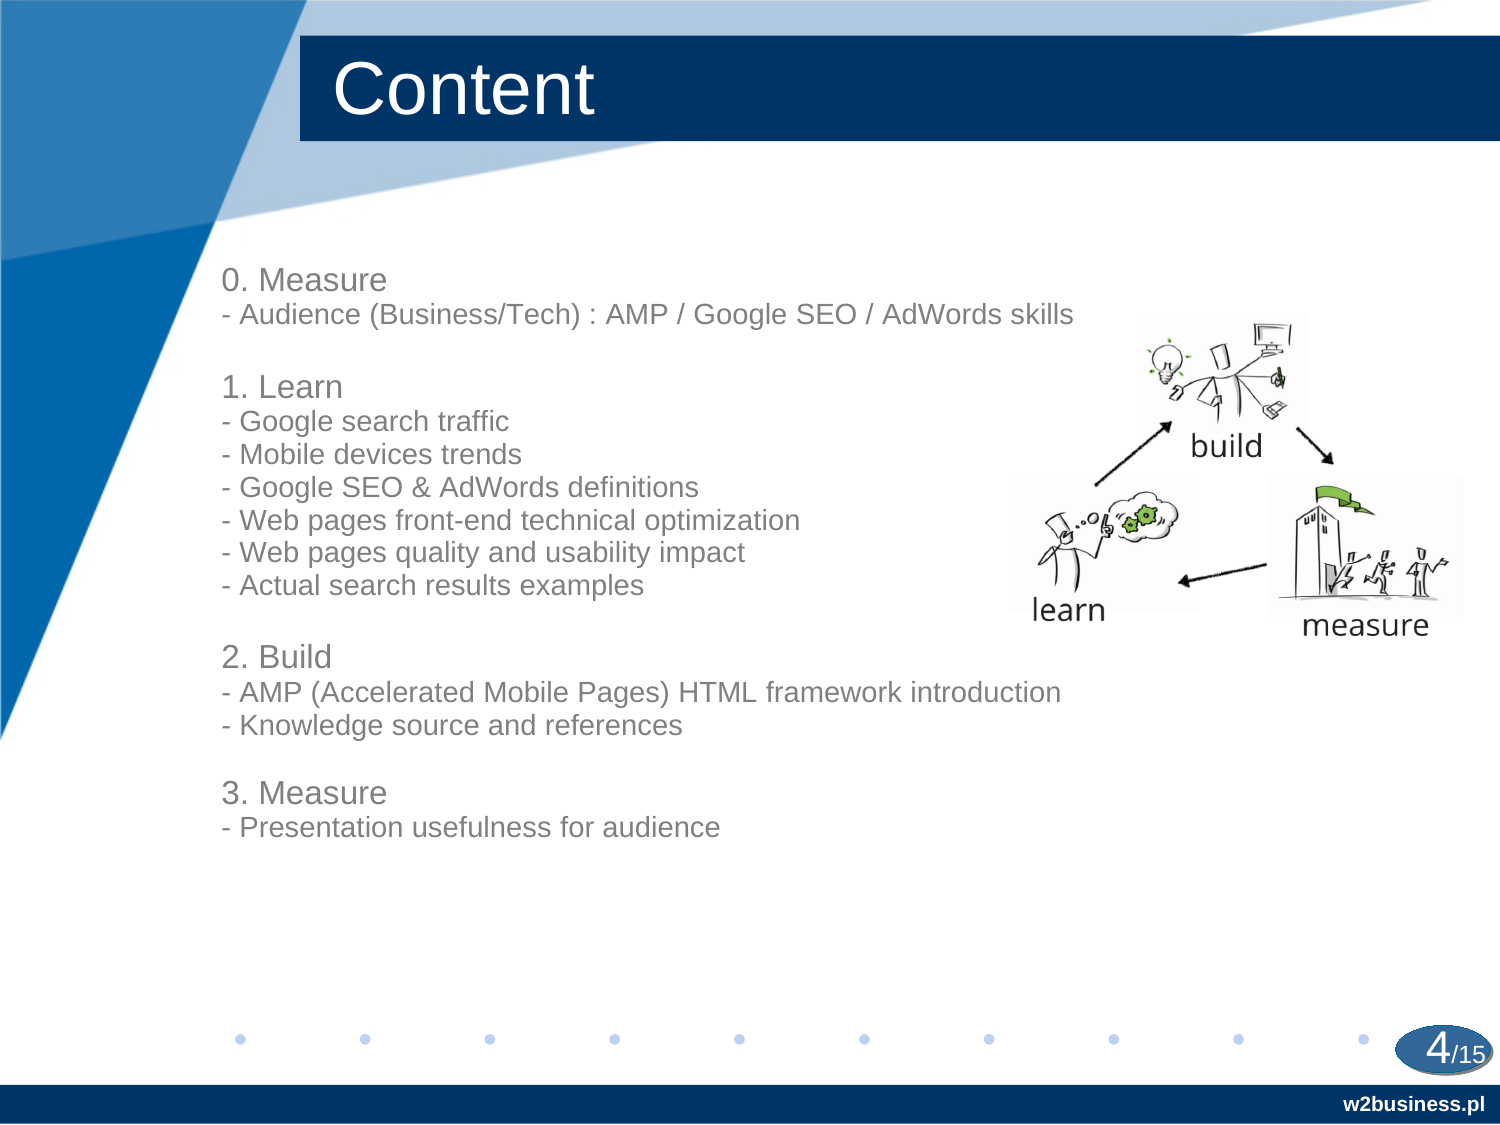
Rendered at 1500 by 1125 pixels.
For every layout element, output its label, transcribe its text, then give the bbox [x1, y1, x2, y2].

title Content [300, 35, 1500, 142]
text_box 0. Measure - Audience (Business/Tech) : AMP / Google SEO / AdWords skills 1. Learn - Google search traffic - Mobile devices trends - Google SEO & AdWords definitions - Web pages front-end technical optimization - Web pages quality and usability impact - Actual search results examples 2. Build - AMP (Accelerated Mobile Pages) HTML framework introduction - Knowledge source and references 3. Measure - Presentation usefulness for audience [206, 253, 1117, 853]
picture [0, 0, 1500, 842]
